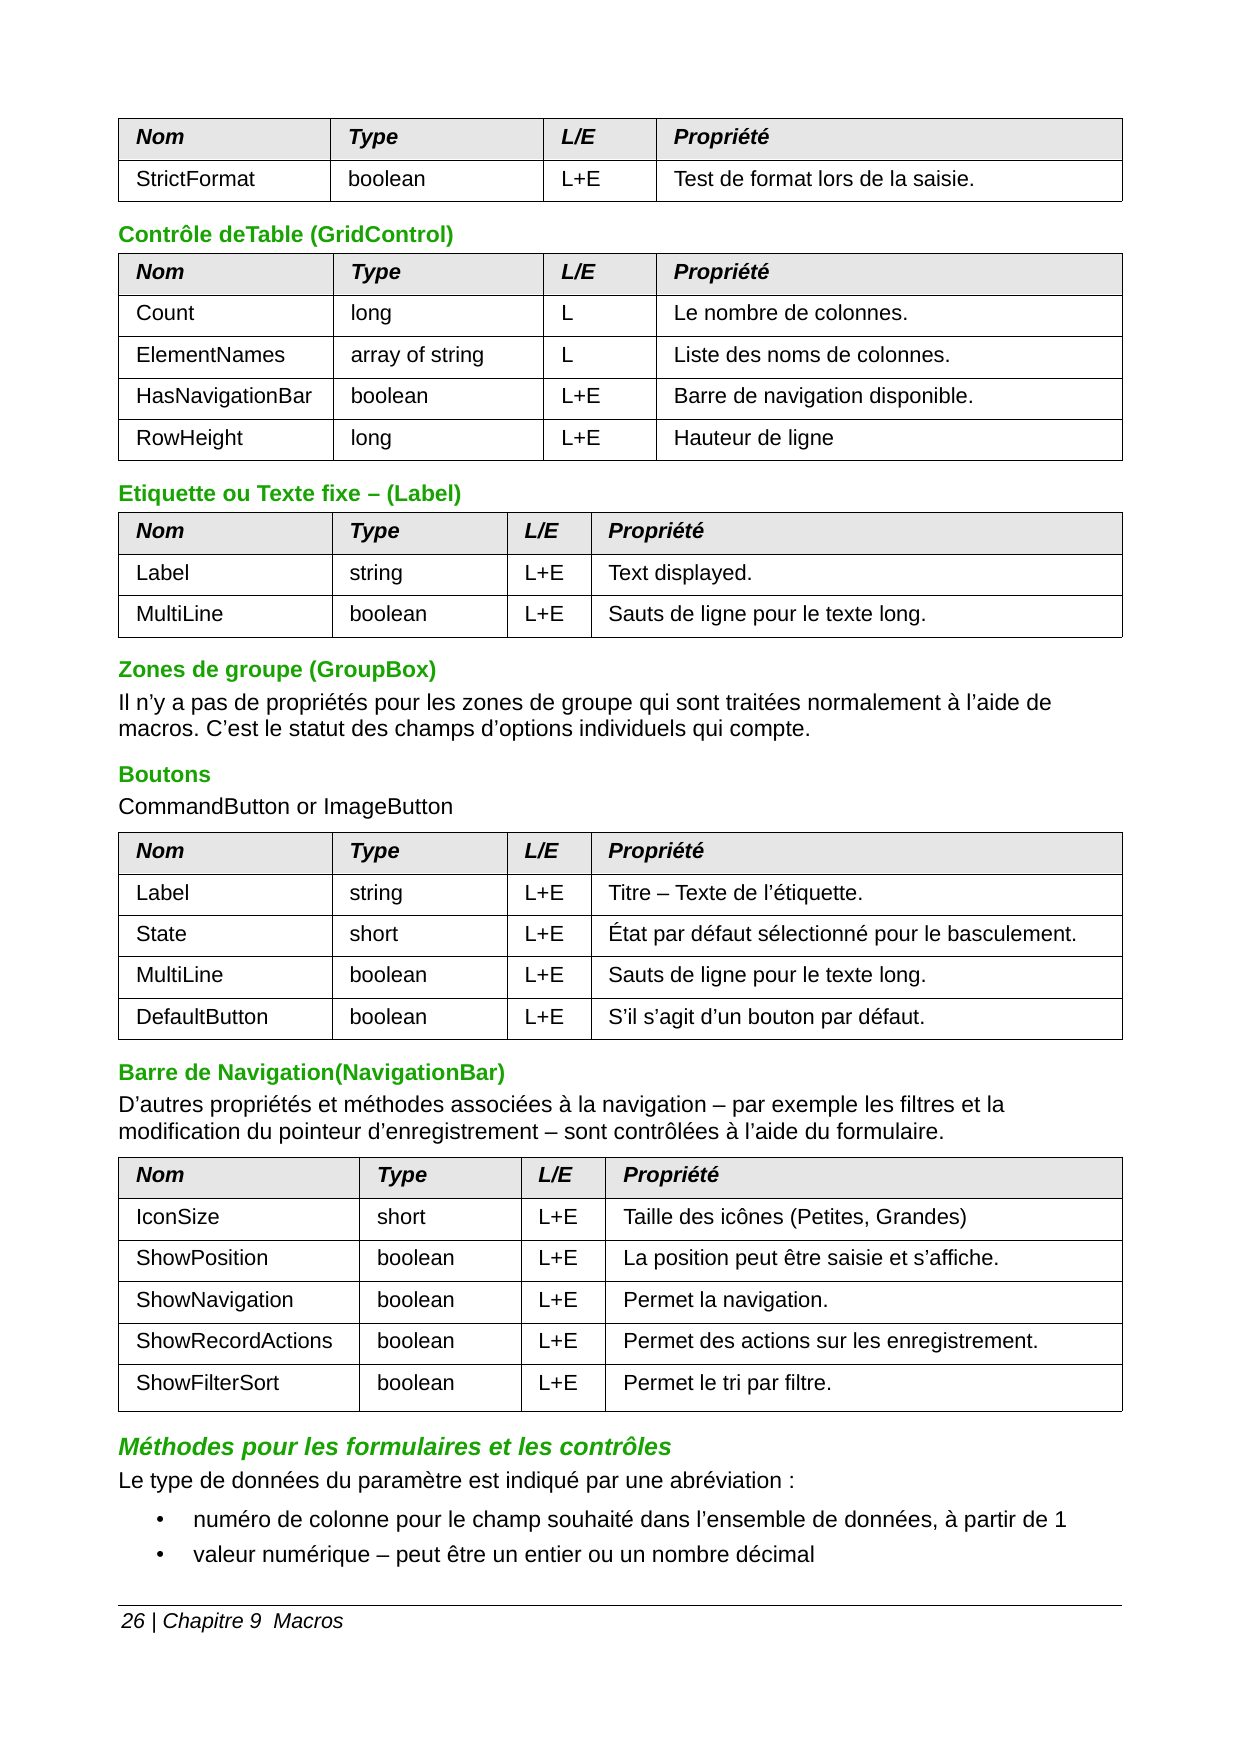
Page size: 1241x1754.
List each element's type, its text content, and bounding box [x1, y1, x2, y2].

table_cell boolean [331, 161, 543, 201]
table_cell boolean [360, 1241, 521, 1281]
table_cell Le nombre de colonnes. [657, 296, 1122, 336]
table_header L/E [544, 119, 656, 159]
subtitle Zones de groupe (GroupBox) [118, 656, 1122, 683]
table_cell Label [119, 555, 332, 595]
table_cell State [119, 916, 332, 956]
table_cell L+E [508, 916, 591, 956]
table_cell long [334, 420, 543, 460]
table_cell boolean [360, 1365, 521, 1411]
table_cell boolean [333, 596, 507, 637]
table_cell L+E [544, 420, 656, 460]
table_cell L+E [522, 1241, 605, 1281]
table_cell Sauts de ligne pour le texte long. [592, 957, 1122, 998]
table_cell ShowFilterSort [119, 1365, 359, 1411]
table_header Nom [119, 513, 332, 554]
table_cell short [333, 916, 507, 956]
list Le type de données du paramètre est indiqué par une abréviation : [118, 1467, 1122, 1493]
table_cell long [334, 296, 543, 336]
table_header Propriété [592, 513, 1122, 554]
table_cell L+E [544, 161, 656, 201]
table_header Type [333, 513, 507, 554]
table_cell L+E [508, 875, 591, 915]
table_cell Test de format lors de la saisie. [657, 161, 1122, 201]
table_cell Liste des noms de colonnes. [657, 337, 1122, 377]
table_cell Label [119, 875, 332, 915]
table_cell MultiLine [119, 596, 332, 637]
table_cell L+E [522, 1365, 605, 1411]
table_cell Sauts de ligne pour le texte long. [592, 596, 1122, 637]
table_cell Permet la navigation. [606, 1282, 1122, 1322]
table_header Type [331, 119, 543, 159]
table_cell L+E [544, 379, 656, 419]
table_cell L+E [508, 555, 591, 595]
table_cell La position peut être saisie et s’affiche. [606, 1241, 1122, 1281]
subtitle Boutons [118, 761, 1122, 787]
table_cell short [360, 1199, 521, 1239]
table_header Nom [119, 833, 332, 873]
subtitle Méthodes pour les formulaires et les contrôles [118, 1432, 1122, 1461]
table_cell array of string [334, 337, 543, 377]
table_header Type [360, 1158, 521, 1198]
text CommandButton or ImageButton [118, 793, 1122, 819]
table_cell L+E [522, 1324, 605, 1364]
subtitle Contrôle deTable (GridControl) [118, 221, 1122, 247]
subtitle Barre de Navigation(NavigationBar) [118, 1059, 1122, 1085]
table_cell DefaultButton [119, 999, 332, 1039]
table_cell boolean [333, 957, 507, 998]
table_cell string [333, 875, 507, 915]
table_cell boolean [333, 999, 507, 1039]
table_header Type [333, 833, 507, 873]
table_cell L+E [522, 1282, 605, 1322]
table_header Type [334, 254, 543, 294]
table_cell Taille des icônes (Petites, Grandes) [606, 1199, 1122, 1239]
table_header Nom [119, 1158, 359, 1198]
table_cell Titre – Texte de l’étiquette. [592, 875, 1122, 915]
table_cell Hauteur de ligne [657, 420, 1122, 460]
text D’autres propriétés et méthodes associées à la navigation – par exemple les filtres et la modification du pointeur d’enregistrement – sont contrôlées à l’aide du formulaire. [118, 1091, 1122, 1144]
table_cell ShowRecordActions [119, 1324, 359, 1364]
list numéro de colonne pour le champ souhaité dans l’ensemble de données, à partir de 1 [156, 1506, 1122, 1532]
table_header Propriété [606, 1158, 1122, 1198]
table_cell L [544, 337, 656, 377]
table_cell ElementNames [119, 337, 333, 377]
table_cell L+E [508, 596, 591, 637]
table_header Propriété [592, 833, 1122, 873]
table_cell L+E [508, 999, 591, 1039]
table_cell HasNavigationBar [119, 379, 333, 419]
table_cell boolean [360, 1282, 521, 1322]
table_cell ShowNavigation [119, 1282, 359, 1322]
table_cell Count [119, 296, 333, 336]
table_cell StrictFormat [119, 161, 330, 201]
table_cell IconSize [119, 1199, 359, 1239]
table_cell RowHeight [119, 420, 333, 460]
table_cell boolean [360, 1324, 521, 1364]
table_cell L+E [508, 957, 591, 998]
table_header Nom [119, 254, 333, 294]
table_header L/E [544, 254, 656, 294]
table_cell ShowPosition [119, 1241, 359, 1281]
table_header Propriété [657, 119, 1122, 159]
table_cell Permet le tri par filtre. [606, 1365, 1122, 1411]
table_cell boolean [334, 379, 543, 419]
table_cell Permet des actions sur les enregistrement. [606, 1324, 1122, 1364]
table_cell Barre de navigation disponible. [657, 379, 1122, 419]
table_header L/E [508, 513, 591, 554]
table_cell S’il s’agit d’un bouton par défaut. [592, 999, 1122, 1039]
table_header L/E [508, 833, 591, 873]
text Il n’y a pas de propriétés pour les zones de groupe qui sont traitées normalement à l’aide de macros. C’est le statut des champs d’options individuels qui compte. [118, 689, 1122, 741]
table_header Nom [119, 119, 330, 159]
table_cell Text displayed. [592, 555, 1122, 595]
table_cell MultiLine [119, 957, 332, 998]
table_header Propriété [657, 254, 1122, 294]
subtitle Etiquette ou Texte fixe – (Label) [118, 480, 1122, 506]
list valeur numérique – peut être un entier ou un nombre décimal [156, 1541, 1122, 1567]
table_cell L+E [522, 1199, 605, 1239]
table_cell État par défaut sélectionné pour le basculement. [592, 916, 1122, 956]
table_cell L [544, 296, 656, 336]
table_cell string [333, 555, 507, 595]
table_header L/E [522, 1158, 605, 1198]
